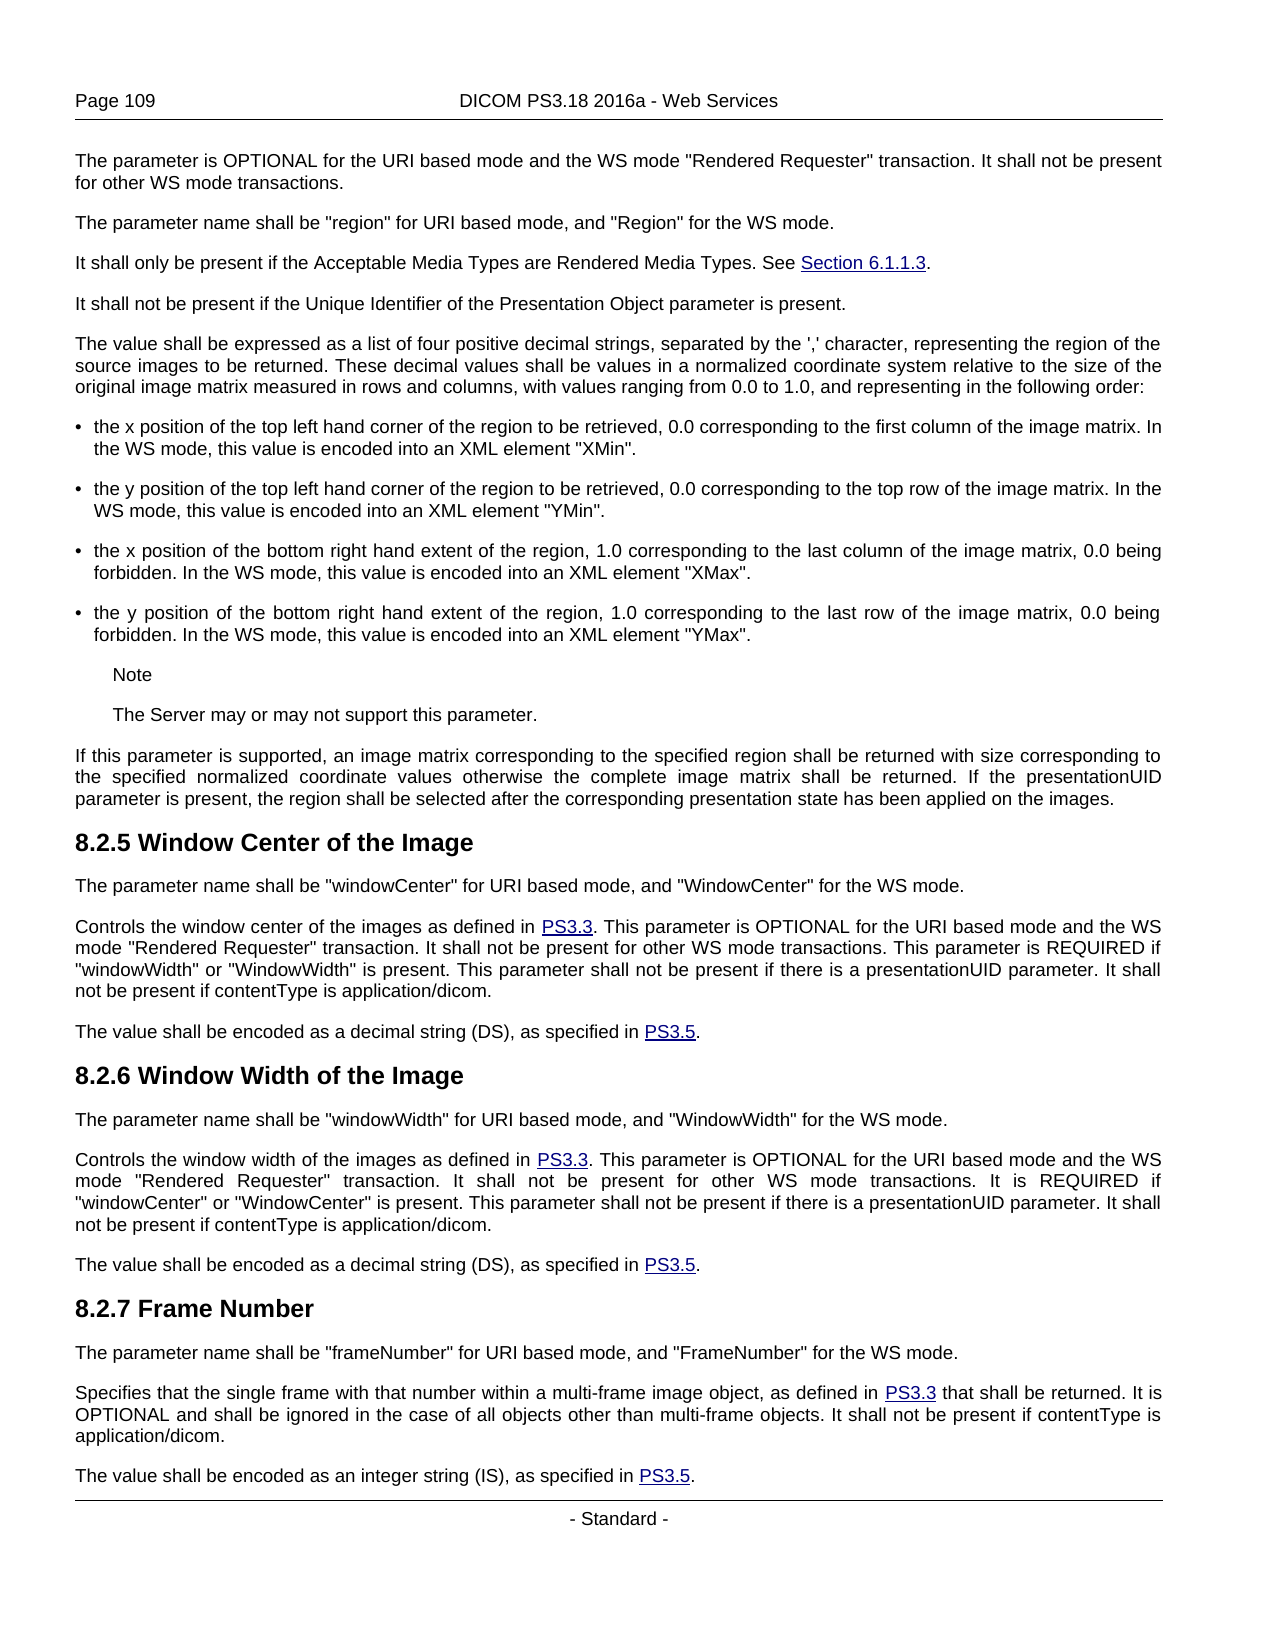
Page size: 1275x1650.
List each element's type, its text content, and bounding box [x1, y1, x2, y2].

text The Server may or may not support this parameter. [112, 704, 1125, 726]
list the y position of the bottom right hand extent of the region, 1.0 corresponding to the last row of the image matrix, 0.0 being forbidden. In the WS mode, this value is encoded into an XML element "YMax". [75, 602, 1162, 645]
text Note [112, 664, 1125, 685]
text 8.2.5 Window Center of the Image [75, 828, 1162, 857]
text Controls the window center of the images as defined in PS3.3. This parameter is OPTIONAL for the URI based mode and the WS mode "Rendered Requester" transaction. It shall not be present for other WS mode transactions. This parameter is REQUIRED if "windowWidth" or "WindowWidth" is present. This parameter shall not be present if there is a presentationUID parameter. It shall not be present if contentType is application/dicom. [75, 916, 1162, 1002]
text If this parameter is supported, an image matrix corresponding to the specified region shall be returned with size corresponding to the specified normalized coordinate values otherwise the complete image matrix shall be returned. If the presentationUID parameter is present, the region shall be selected after the corresponding presentation state has been applied on the images. [75, 744, 1162, 809]
text The value shall be expressed as a list of four positive decimal strings, separated by the ',' character, representing the region of the source images to be returned. These decimal values shall be values in a normalized coordinate system relative to the size of the original image matrix measured in rows and columns, with values ranging from 0.0 to 1.0, and representing in the following order: [75, 333, 1162, 397]
text 8.2.7 Frame Number [75, 1294, 1162, 1323]
text The value shall be encoded as an integer string (IS), as specified in PS3.5. [75, 1465, 1162, 1487]
text The parameter name shall be "windowCenter" for URI based mode, and "WindowCenter" for the WS mode. [75, 875, 1162, 897]
text The value shall be encoded as a decimal string (DS), as specified in PS3.5. [75, 1254, 1162, 1275]
text The parameter name shall be "frameNumber" for URI based mode, and "FrameNumber" for the WS mode. [75, 1342, 1162, 1363]
text Specifies that the single frame with that number within a multi-frame image object, as defined in PS3.3 that shall be returned. It is OPTIONAL and shall be ignored in the case of all objects other than multi-frame objects. It shall not be present if contentType is application/dicom. [75, 1382, 1162, 1447]
text Controls the window width of the images as defined in PS3.3. This parameter is OPTIONAL for the URI based mode and the WS mode "Rendered Requester" transaction. It shall not be present for other WS mode transactions. It is REQUIRED if "windowCenter" or "WindowCenter" is present. This parameter shall not be present if there is a presentationUID parameter. It shall not be present if contentType is application/dicom. [75, 1149, 1162, 1235]
list the x position of the top left hand corner of the region to be retrieved, 0.0 corresponding to the first column of the image matrix. In the WS mode, this value is encoded into an XML element "XMin". [75, 416, 1162, 459]
text 8.2.6 Window Width of the Image [75, 1061, 1162, 1090]
text The parameter name shall be "region" for URI based mode, and "Region" for the WS mode. [75, 212, 1162, 233]
list the x position of the bottom right hand extent of the region, 1.0 corresponding to the last column of the image matrix, 0.0 being forbidden. In the WS mode, this value is encoded into an XML element "XMax". [75, 540, 1162, 583]
text It shall not be present if the Unique Identifier of the Presentation Object parameter is present. [75, 292, 1162, 314]
text The parameter is OPTIONAL for the URI based mode and the WS mode "Rendered Requester" transaction. It shall not be present for other WS mode transactions. [75, 150, 1162, 193]
text The parameter name shall be "windowWidth" for URI based mode, and "WindowWidth" for the WS mode. [75, 1108, 1162, 1130]
list the y position of the top left hand corner of the region to be retrieved, 0.0 corresponding to the top row of the image matrix. In the WS mode, this value is encoded into an XML element "YMin". [75, 478, 1162, 521]
text It shall only be present if the Acceptable Media Types are Rendered Media Types. See Section 6.1.1.3. [75, 252, 1162, 274]
text The value shall be encoded as a decimal string (DS), as specified in PS3.5. [75, 1021, 1162, 1042]
